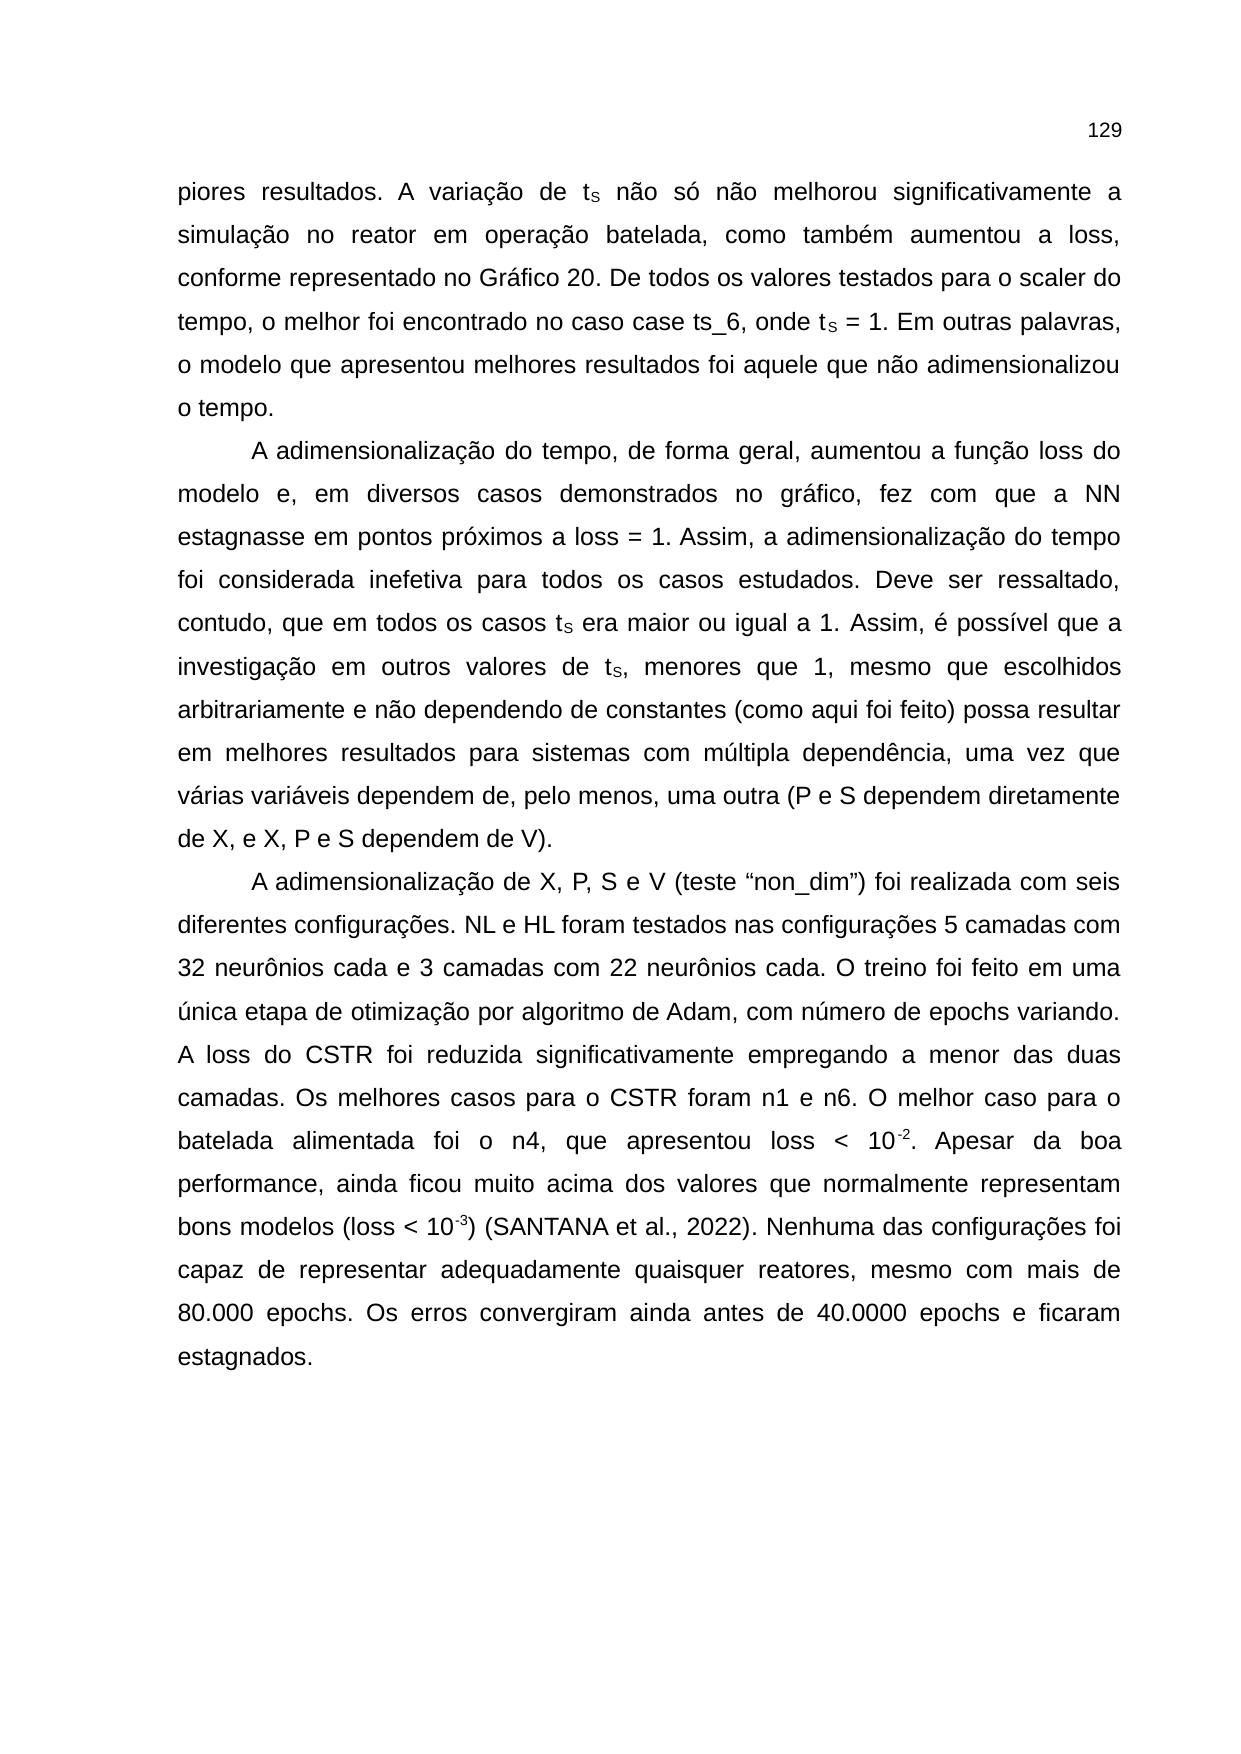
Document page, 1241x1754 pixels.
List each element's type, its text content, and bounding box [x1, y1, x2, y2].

text piores resultados. A variação de tS não só não melhorou significativamente a simulação no reator em operação batelada, como também aumentou a loss, conforme representado no Gráfico 20. De todos os valores testados para o scaler do tempo, o melhor foi encontrado no caso case ts_6, onde tS = 1. Em outras palavras, o modelo que apresentou melhores resultados foi aquele que não adimensionalizou o tempo. [177, 177, 1122, 421]
text A adimensionalização do tempo, de forma geral, aumentou a função loss do modelo e, em diversos casos demonstrados no gráfico, fez com que a NN estagnasse em pontos próximos a loss = 1. Assim, a adimensionalização do tempo foi considerada inefetiva para todos os casos estudados. Deve ser ressaltado, contudo, que em todos os casos tS era maior ou igual a 1. Assim, é possível que a investigação em outros valores de tS, menores que 1, mesmo que escolhidos arbitrariamente e não dependendo de constantes (como aqui foi feito) possa resultar em melhores resultados para sistemas com múltipla dependência, uma vez que várias variáveis dependem de, pelo menos, uma outra (P e S dependem diretamente de X, e X, P e S dependem de V). [177, 436, 1122, 853]
text A adimensionalização de X, P, S e V (teste “non_dim”) foi realizada com seis diferentes configurações. NL e HL foram testados nas configurações 5 camadas com 32 neurônios cada e 3 camadas com 22 neurônios cada. O treino foi feito em uma única etapa de otimização por algoritmo de Adam, com número de epochs variando. A loss do CSTR foi reduzida significativamente empregando a menor das duas camadas. Os melhores casos para o CSTR foram n1 e n6. O melhor caso para o batelada alimentada foi o n4, que apresentou loss < 10-2. Apesar da boa performance, ainda ficou muito acima dos valores que normalmente representam bons modelos (loss < 10-3) (SANTANA et al., 2022). Nenhuma das configurações foi capaz de representar adequadamente quaisquer reatores, mesmo com mais de 80.000 epochs. Os erros convergiram ainda antes de 40.0000 epochs e ficaram estagnados. [177, 867, 1122, 1370]
